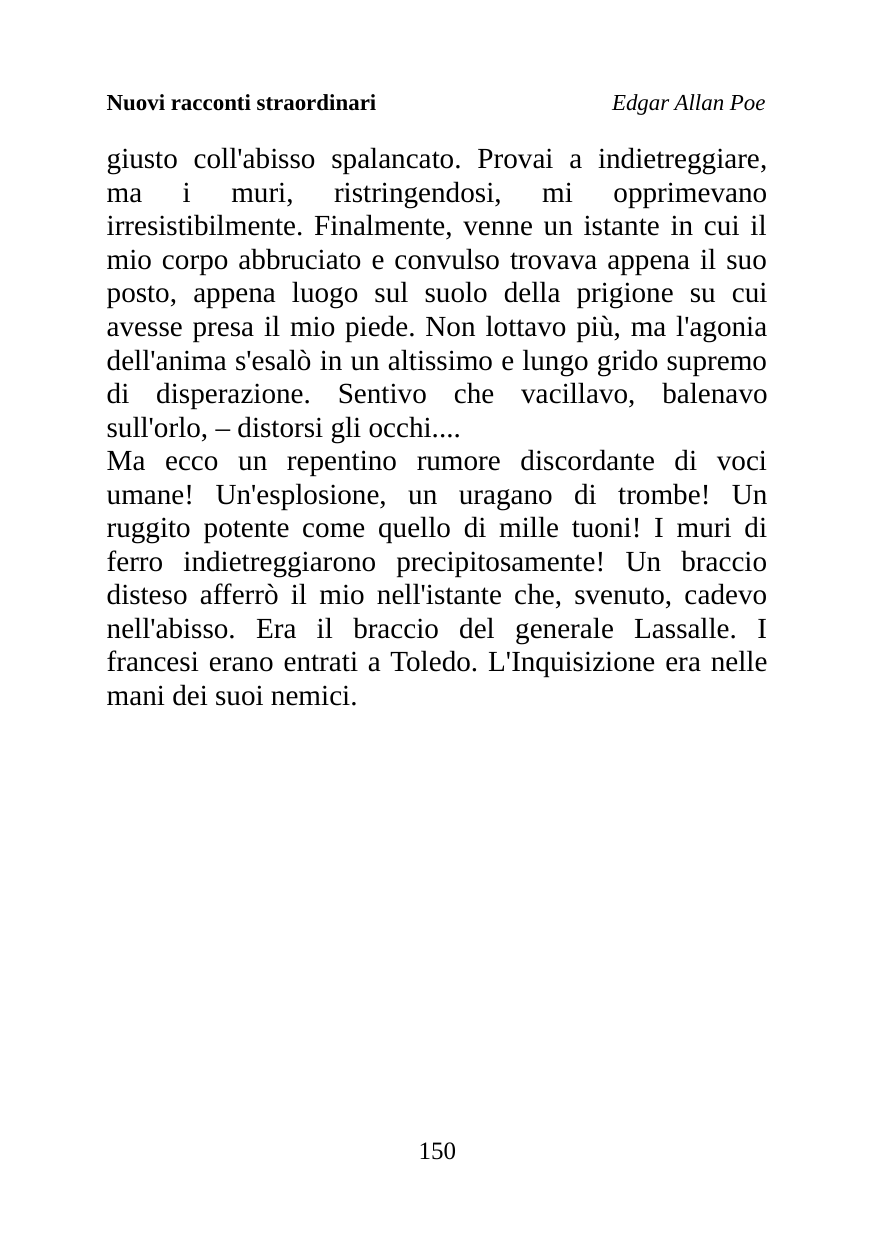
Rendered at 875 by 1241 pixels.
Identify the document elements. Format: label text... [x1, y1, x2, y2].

text giusto coll'abisso spalancato. Provai a indietreggiare, ma i muri, ristringendosi, mi opprimevano irresistibilmente. Finalmente, venne un istante in cui il mio corpo abbruciato e convulso trovava appena il suo posto, appena luogo sul suolo della prigione su cui avesse presa il mio piede. Non lottavo più, ma l'agonia dell'anima s'esalò in un altissimo e lungo grido supremo di disperazione. Sentivo che vacillavo, balenavo sull'orlo, – distorsi gli occhi.... [106, 141, 768, 443]
text Ma ecco un repentino rumore discordante di voci umane! Un'esplosione, un uragano di trombe! Un ruggito potente come quello di mille tuoni! I muri di ferro indietreggiarono precipitosamente! Un braccio disteso afferrò il mio nell'istante che, svenuto, cadevo nell'abisso. Era il braccio del generale Lassalle. I francesi erano entrati a Toledo. L'Inquisizione era nelle mani dei suoi nemici. [106, 443, 768, 712]
